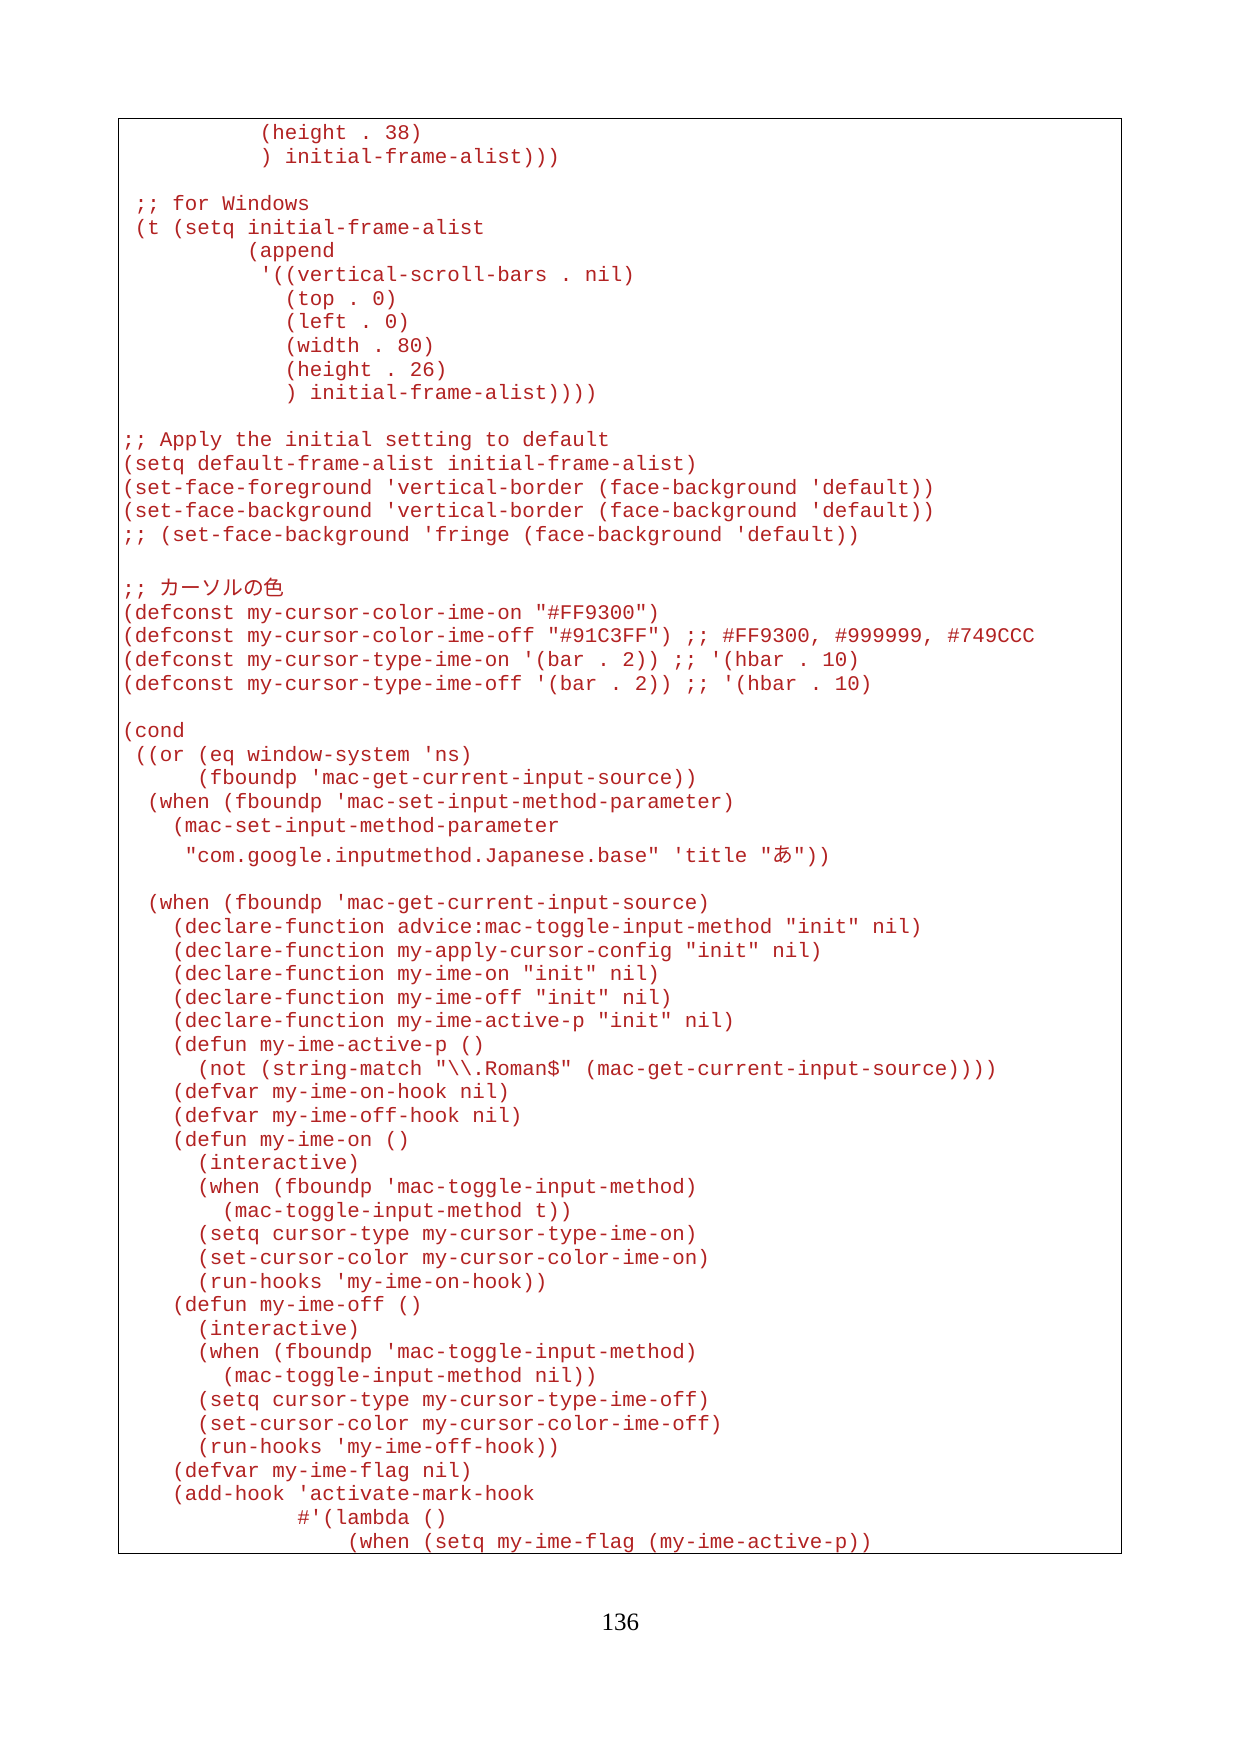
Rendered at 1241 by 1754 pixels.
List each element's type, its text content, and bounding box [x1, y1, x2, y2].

text (t (setq initial-frame-alist [119, 213, 1121, 236]
text (when (fboundp 'mac-toggle-input-method) [119, 1338, 1121, 1361]
text (declare-function my-apply-cursor-config "init" nil) [119, 936, 1121, 959]
text (left . 0) [119, 307, 1121, 331]
text (top . 0) [119, 284, 1121, 307]
text (defvar my-ime-off-hook nil) [119, 1101, 1121, 1125]
text "com.google.inputmethod.Japanese.base" 'title "あ")) [119, 834, 1121, 865]
text (declare-function my-ime-off "init" nil) [119, 983, 1121, 1007]
text (setq default-frame-alist initial-frame-alist) [119, 449, 1121, 473]
text (defun my-ime-off () [119, 1290, 1121, 1314]
text (height . 26) [119, 354, 1121, 378]
text '((vertical-scroll-bars . nil) [119, 260, 1121, 284]
text (mac-toggle-input-method t)) [119, 1196, 1121, 1219]
text (defconst my-cursor-type-ime-off '(bar . 2)) ;; '(hbar . 10) [119, 669, 1121, 692]
text (run-hooks 'my-ime-on-hook)) [119, 1267, 1121, 1290]
text (declare-function my-ime-active-p "init" nil) [119, 1007, 1121, 1030]
text (when (setq my-ime-flag (my-ime-active-p)) [119, 1527, 1121, 1553]
text (defvar my-ime-flag nil) [119, 1456, 1121, 1479]
text (cond [119, 716, 1121, 740]
text (when (fboundp 'mac-set-input-method-parameter) [119, 787, 1121, 811]
text (defconst my-cursor-color-ime-off "#91C3FF") ;; #FF9300, #999999, #749CCC [119, 621, 1121, 645]
text #'(lambda () [119, 1503, 1121, 1527]
text ;; カーソルの色 [119, 567, 1121, 598]
text ) initial-frame-alist)))) [119, 378, 1121, 402]
text (set-cursor-color my-cursor-color-ime-on) [119, 1243, 1121, 1267]
text (defconst my-cursor-color-ime-on "#FF9300") [119, 598, 1121, 621]
text (defvar my-ime-on-hook nil) [119, 1077, 1121, 1101]
text (height . 38) [119, 119, 1121, 142]
text (when (fboundp 'mac-toggle-input-method) [119, 1172, 1121, 1196]
text (mac-set-input-method-parameter [119, 811, 1121, 834]
text (set-face-foreground 'vertical-border (face-background 'default)) [119, 473, 1121, 496]
text (mac-toggle-input-method nil)) [119, 1361, 1121, 1385]
text (setq cursor-type my-cursor-type-ime-on) [119, 1219, 1121, 1243]
text ((or (eq window-system 'ns) [119, 740, 1121, 763]
text (fboundp 'mac-get-current-input-source)) [119, 763, 1121, 787]
text (set-face-background 'vertical-border (face-background 'default)) [119, 496, 1121, 520]
text (declare-function advice:mac-toggle-input-method "init" nil) [119, 912, 1121, 936]
text (defun my-ime-active-p () [119, 1030, 1121, 1054]
text (setq cursor-type my-cursor-type-ime-off) [119, 1385, 1121, 1408]
text (when (fboundp 'mac-get-current-input-source) [119, 888, 1121, 912]
text (not (string-match "\\.Roman$" (mac-get-current-input-source)))) [119, 1054, 1121, 1077]
text (interactive) [119, 1314, 1121, 1338]
text (run-hooks 'my-ime-off-hook)) [119, 1432, 1121, 1456]
text (defconst my-cursor-type-ime-on '(bar . 2)) ;; '(hbar . 10) [119, 645, 1121, 669]
text (defun my-ime-on () [119, 1125, 1121, 1148]
text (set-cursor-color my-cursor-color-ime-off) [119, 1408, 1121, 1432]
text ;; Apply the initial setting to default [119, 426, 1121, 449]
text (append [119, 236, 1121, 260]
text (declare-function my-ime-on "init" nil) [119, 959, 1121, 983]
text (interactive) [119, 1148, 1121, 1172]
text ) initial-frame-alist))) [119, 142, 1121, 165]
text (width . 80) [119, 331, 1121, 354]
text ;; (set-face-background 'fringe (face-background 'default)) [119, 520, 1121, 544]
text ;; for Windows [119, 189, 1121, 213]
text (add-hook 'activate-mark-hook [119, 1479, 1121, 1503]
